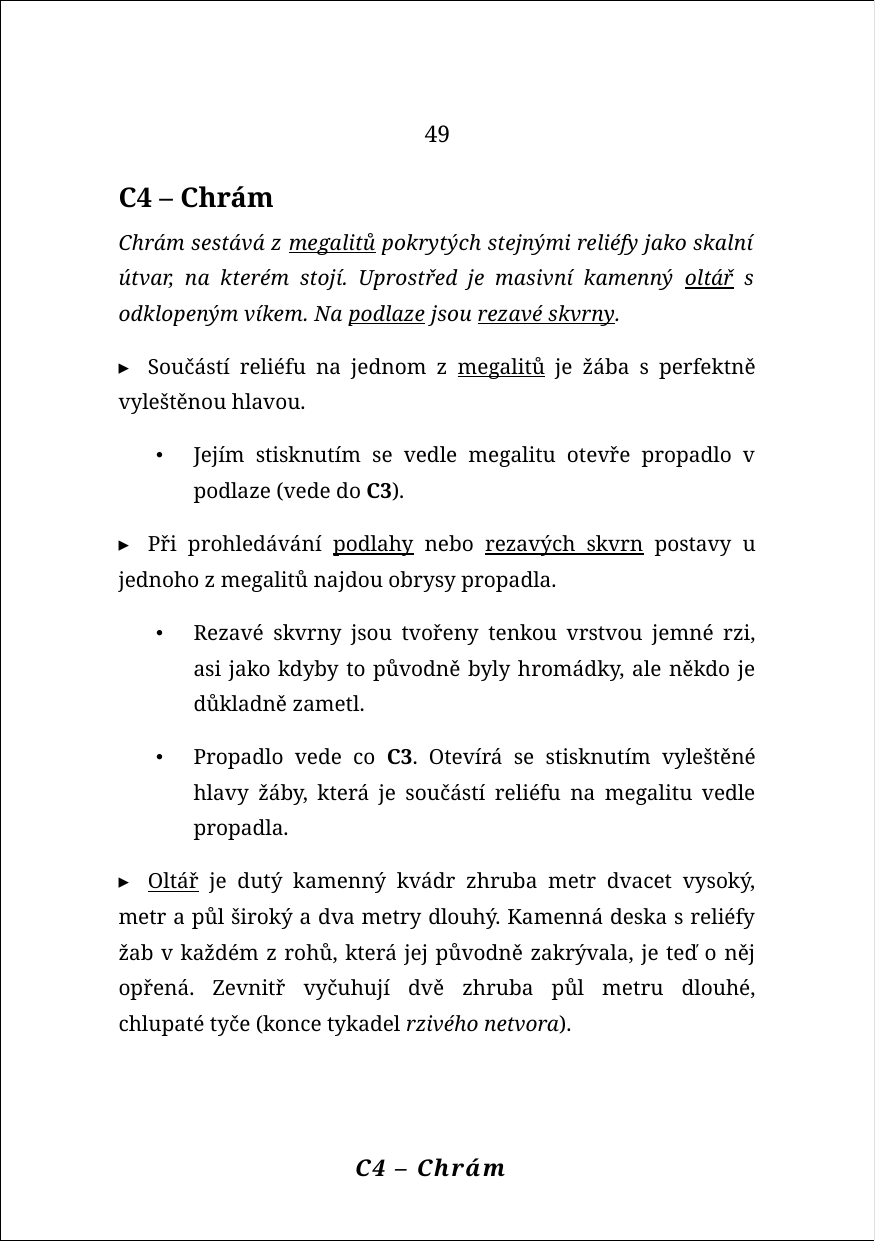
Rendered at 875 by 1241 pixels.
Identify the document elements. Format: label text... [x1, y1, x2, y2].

subtitle C4 – Chrám [118, 179, 756, 216]
list Rezavé skvrny jsou tvořeny tenkou vrstvou jemné rzi, asi jako kdyby to původně byly hromádky, ale někdo je důkladně zametl. [156, 618, 756, 718]
text ▸ Při prohledávání podlahy nebo rezavých skvrn postavy u jednoho z megalitů najdou obrysy propadla. [118, 529, 756, 593]
text ▸ Součástí reliéfu na jednom z megalitů je žába s perfektně vyleštěnou hlavou. [118, 352, 756, 416]
text Chrám sestává z megalitů pokrytých stejnými reliéfy jako skalní útvar, na kterém stojí. Uprostřed je masivní kamenný oltář s odklopeným víkem. Na podlaze jsou rezavé skvrny. [118, 228, 756, 327]
text ▸ Oltář je dutý kamenný kvádr zhruba metr dvacet vysoký, metr a půl široký a dva metry dlouhý. Kamenná deska s reliéfy žab v každém z rohů, která jej původně zakrývala, je teď o něj opřená. Zevnitř vyčuhují dvě zhruba půl metru dlouhé, chlupaté tyče (konce tykadel rzivého netvora). [118, 867, 756, 1037]
list Propadlo vede co C3. Otevírá se stisknutím vyleštěné hlavy žáby, která je součástí reliéfu na megalitu vedle propadla. [156, 742, 756, 842]
list Jejím stisknutím se vedle megalitu otevře propadlo v podlaze (vede do C3). [156, 441, 756, 504]
